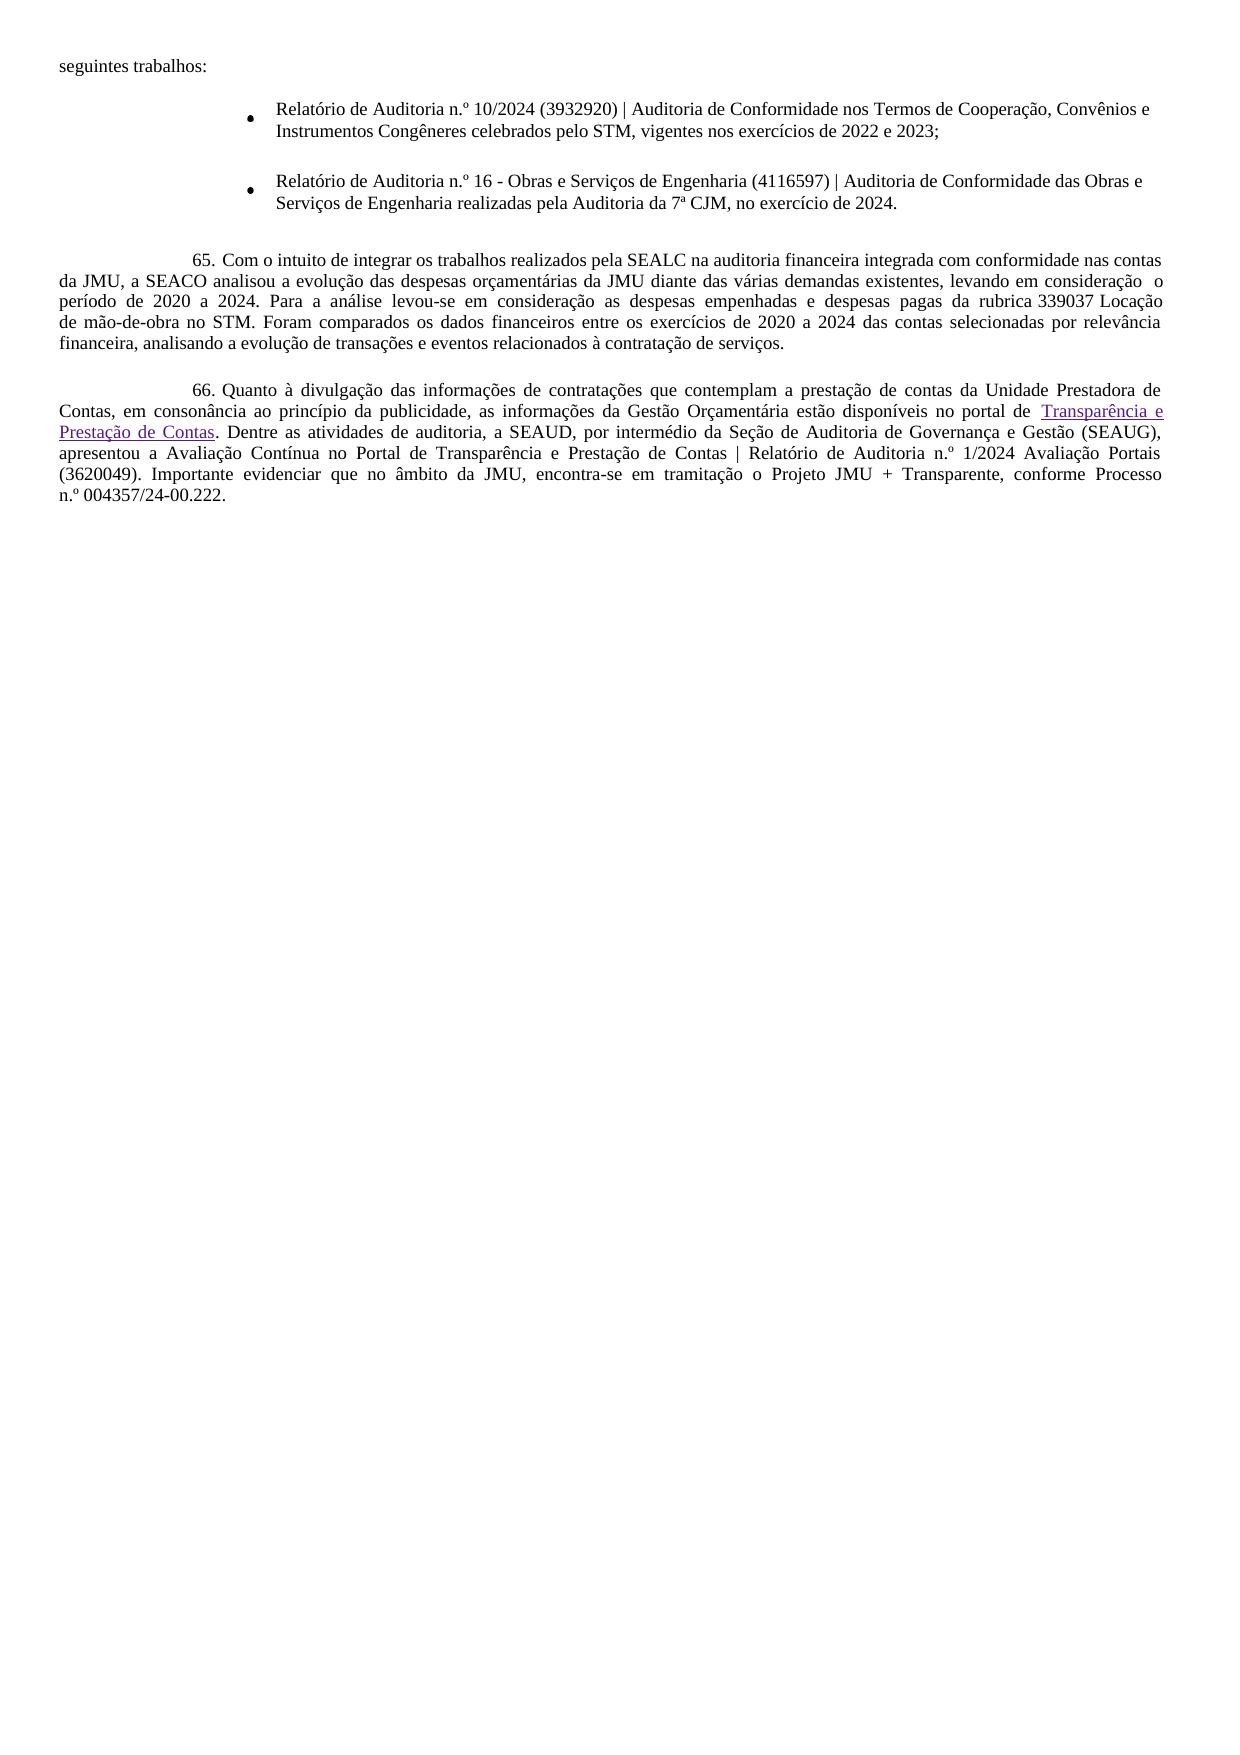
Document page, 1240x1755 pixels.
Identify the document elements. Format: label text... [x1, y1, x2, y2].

text Relatório de Auditoria n.º 16 - Obras e Serviços de Engenharia (4116597) | Auditoria de Conformidade das Obras e Serviços de Engenharia realizadas pela Auditoria da 7ª CJM, no exercício de 2024. [247, 168, 1154, 214]
text Relatório de Auditoria n.º 10/2024 (3932920) | Auditoria de Conformidade nos Termos de Cooperação, Convênios e Instrumentos Congêneres celebrados pelo STM, vigentes nos exercícios de 2022 e 2023; [247, 96, 1154, 142]
list Quanto à divulgação das informações de contratações que contemplam a prestação de contas da Unidade Prestadora de Contas, em consonância ao princípio da publicidade, as informações da Gestão Orçamentária estão disponíveis no portal de Transparência e Prestação de Contas. Dentre as atividades de auditoria, a SEAUD, por intermédio da Seção de Auditoria de Governança e Gestão (SEAUG), apresentou a Avaliação Contínua no Portal de Transparência e Prestação de Contas | Relatório de Auditoria n.º 1/2024 Avaliação Portais (3620049). Importante evidenciar que no âmbito da JMU, encontra-se em tramitação o Projeto JMU + Transparente, conforme Processo n.º 004357/24-00.222. [59, 380, 1163, 506]
list Com o intuito de integrar os trabalhos realizados pela SEALC na auditoria financeira integrada com conformidade nas contas da JMU, a SEACO analisou a evolução das despesas orçamentárias da JMU diante das várias demandas existentes, levando em consideração o período de 2020 a 2024. Para a análise levou-se em consideração as despesas empenhadas e despesas pagas da rubrica 339037 Locação de mão-de-obra no STM. Foram comparados os dados financeiros entre os exercícios de 2020 a 2024 das contas selecionadas por relevância financeira, analisando a evolução de transações e eventos relacionados à contratação de serviços. [59, 249, 1163, 354]
list seguintes trabalhos: [59, 56, 1163, 77]
